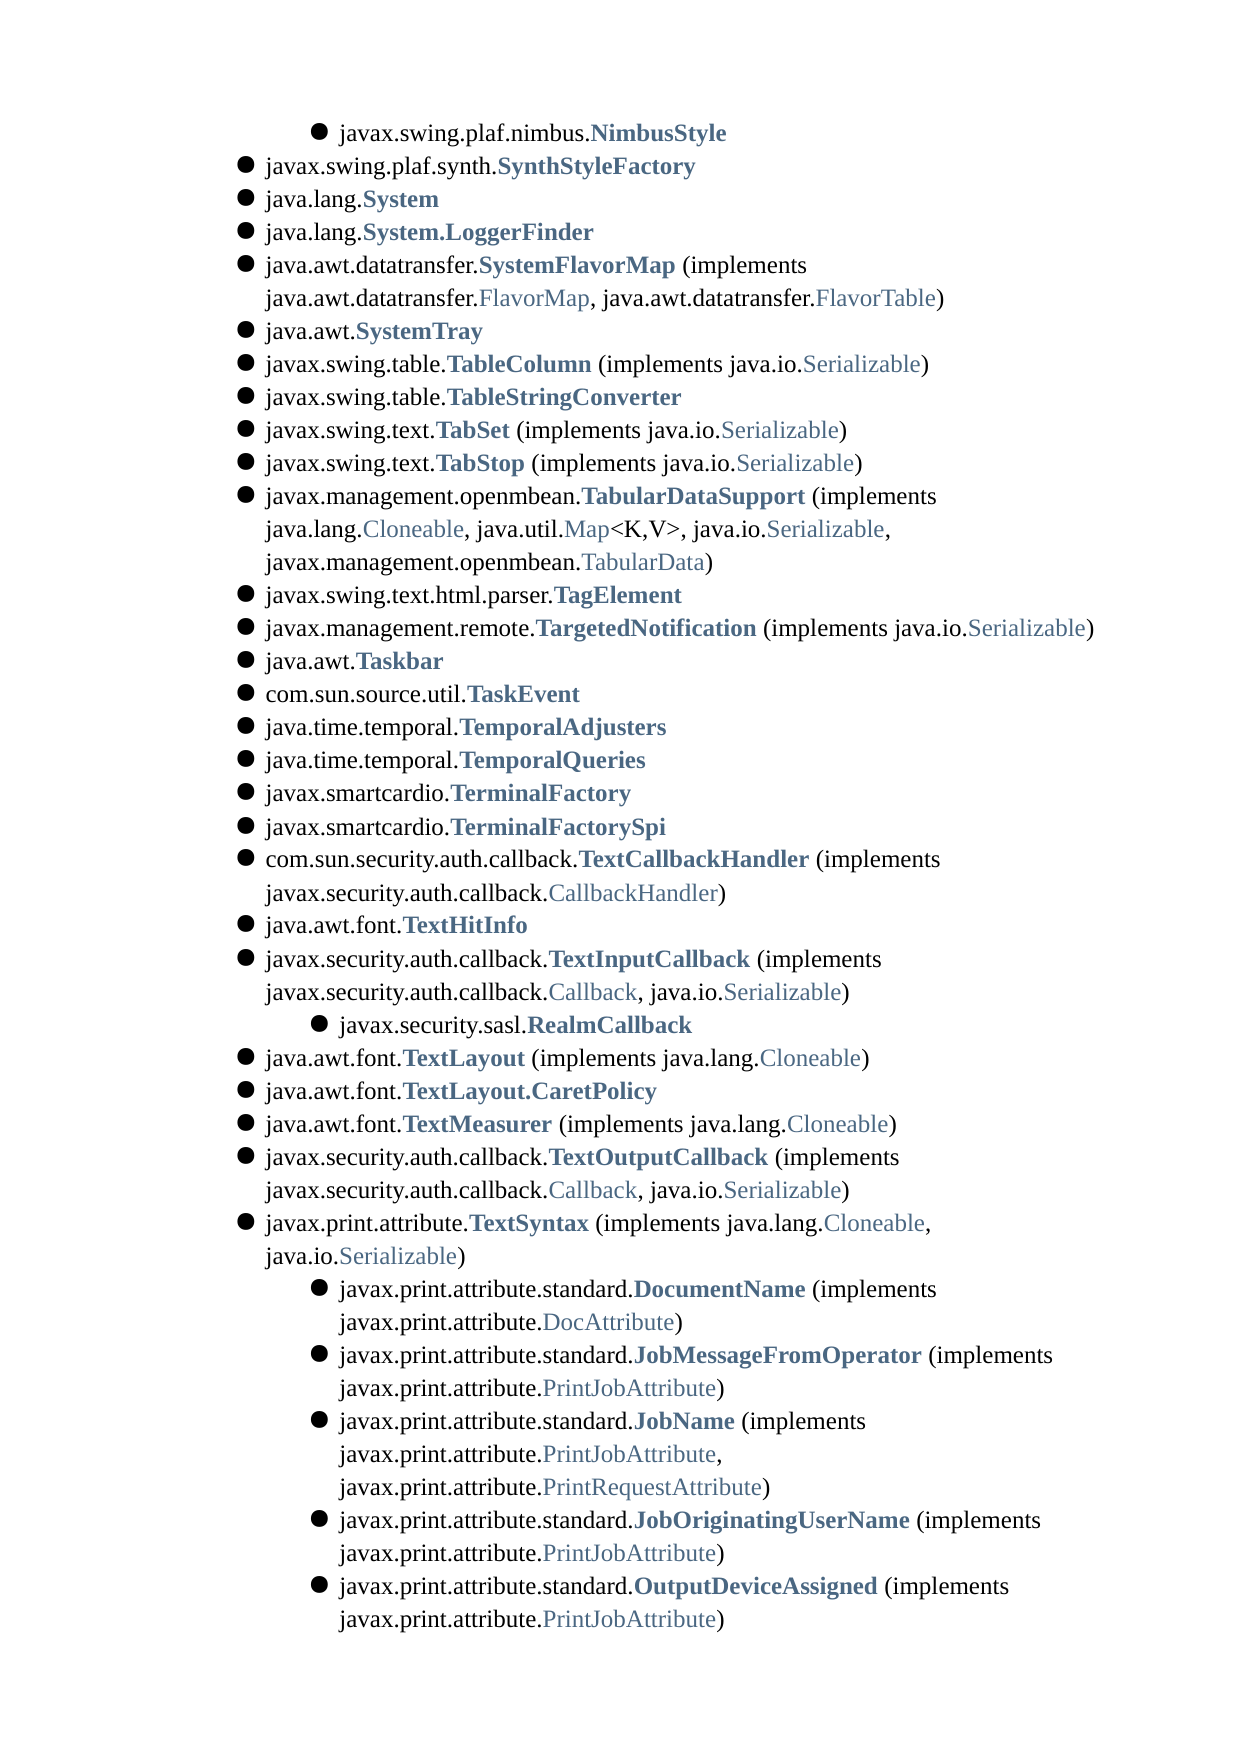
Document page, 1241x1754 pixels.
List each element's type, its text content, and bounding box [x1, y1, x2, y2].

list java.awt.font.TextMeasurer (implements java.lang.Cloneable) [236, 1109, 1122, 1137]
list javax.swing.plaf.nimbus.NimbusStyle [309, 118, 1122, 147]
list com.sun.security.auth.callback.TextCallbackHandler (implements javax.security.auth.callback.CallbackHandler) [236, 844, 1122, 906]
list javax.swing.table.TableColumn (implements java.io.Serializable) [236, 349, 1122, 378]
list javax.swing.text.TabSet (implements java.io.Serializable) [236, 415, 1122, 444]
list javax.print.attribute.standard.JobName (implements javax.print.attribute.PrintJobAttribute, javax.print.attribute.PrintRequestAttribute) [309, 1406, 1122, 1501]
list java.awt.datatransfer.SystemFlavorMap (implements java.awt.datatransfer.FlavorMap, java.awt.datatransfer.FlavorTable) [236, 250, 1122, 312]
list javax.swing.text.TabStop (implements java.io.Serializable) [236, 448, 1122, 477]
list javax.swing.table.TableStringConverter [236, 382, 1122, 411]
list javax.swing.plaf.synth.SynthStyleFactory [236, 151, 1122, 180]
list javax.print.attribute.standard.DocumentName (implements javax.print.attribute.DocAttribute) [309, 1274, 1122, 1336]
list com.sun.source.util.TaskEvent [236, 679, 1122, 708]
list javax.swing.text.html.parser.TagElement [236, 580, 1122, 609]
list javax.security.auth.callback.TextOutputCallback (implements javax.security.auth.callback.Callback, java.io.Serializable) [236, 1142, 1122, 1203]
list java.time.temporal.TemporalQueries [236, 746, 1122, 774]
list java.awt.font.TextHitInfo [236, 911, 1122, 939]
list java.awt.SystemTray [236, 316, 1122, 345]
list javax.management.remote.TargetedNotification (implements java.io.Serializable) [236, 613, 1122, 642]
list java.awt.font.TextLayout.CaretPolicy [236, 1076, 1122, 1104]
list java.awt.font.TextLayout (implements java.lang.Cloneable) [236, 1043, 1122, 1071]
list javax.smartcardio.TerminalFactorySpi [236, 812, 1122, 840]
list javax.management.openmbean.TabularDataSupport (implements java.lang.Cloneable, java.util.Map<K,​V>, java.io.Serializable, javax.management.openmbean.TabularData) [236, 481, 1122, 576]
list javax.smartcardio.TerminalFactory [236, 778, 1122, 807]
list javax.security.sasl.RealmCallback [309, 1010, 1122, 1038]
list javax.print.attribute.TextSyntax (implements java.lang.Cloneable, java.io.Serializable) [236, 1208, 1122, 1269]
list javax.security.auth.callback.TextInputCallback (implements javax.security.auth.callback.Callback, java.io.Serializable) [236, 944, 1122, 1005]
list java.awt.Taskbar [236, 646, 1122, 675]
list javax.print.attribute.standard.JobOriginatingUserName (implements javax.print.attribute.PrintJobAttribute) [309, 1505, 1122, 1567]
list java.lang.System [236, 184, 1122, 213]
list java.time.temporal.TemporalAdjusters [236, 712, 1122, 741]
list java.lang.System.LoggerFinder [236, 217, 1122, 246]
list javax.print.attribute.standard.JobMessageFromOperator (implements javax.print.attribute.PrintJobAttribute) [309, 1340, 1122, 1402]
list javax.print.attribute.standard.OutputDeviceAssigned (implements javax.print.attribute.PrintJobAttribute) [309, 1571, 1122, 1633]
